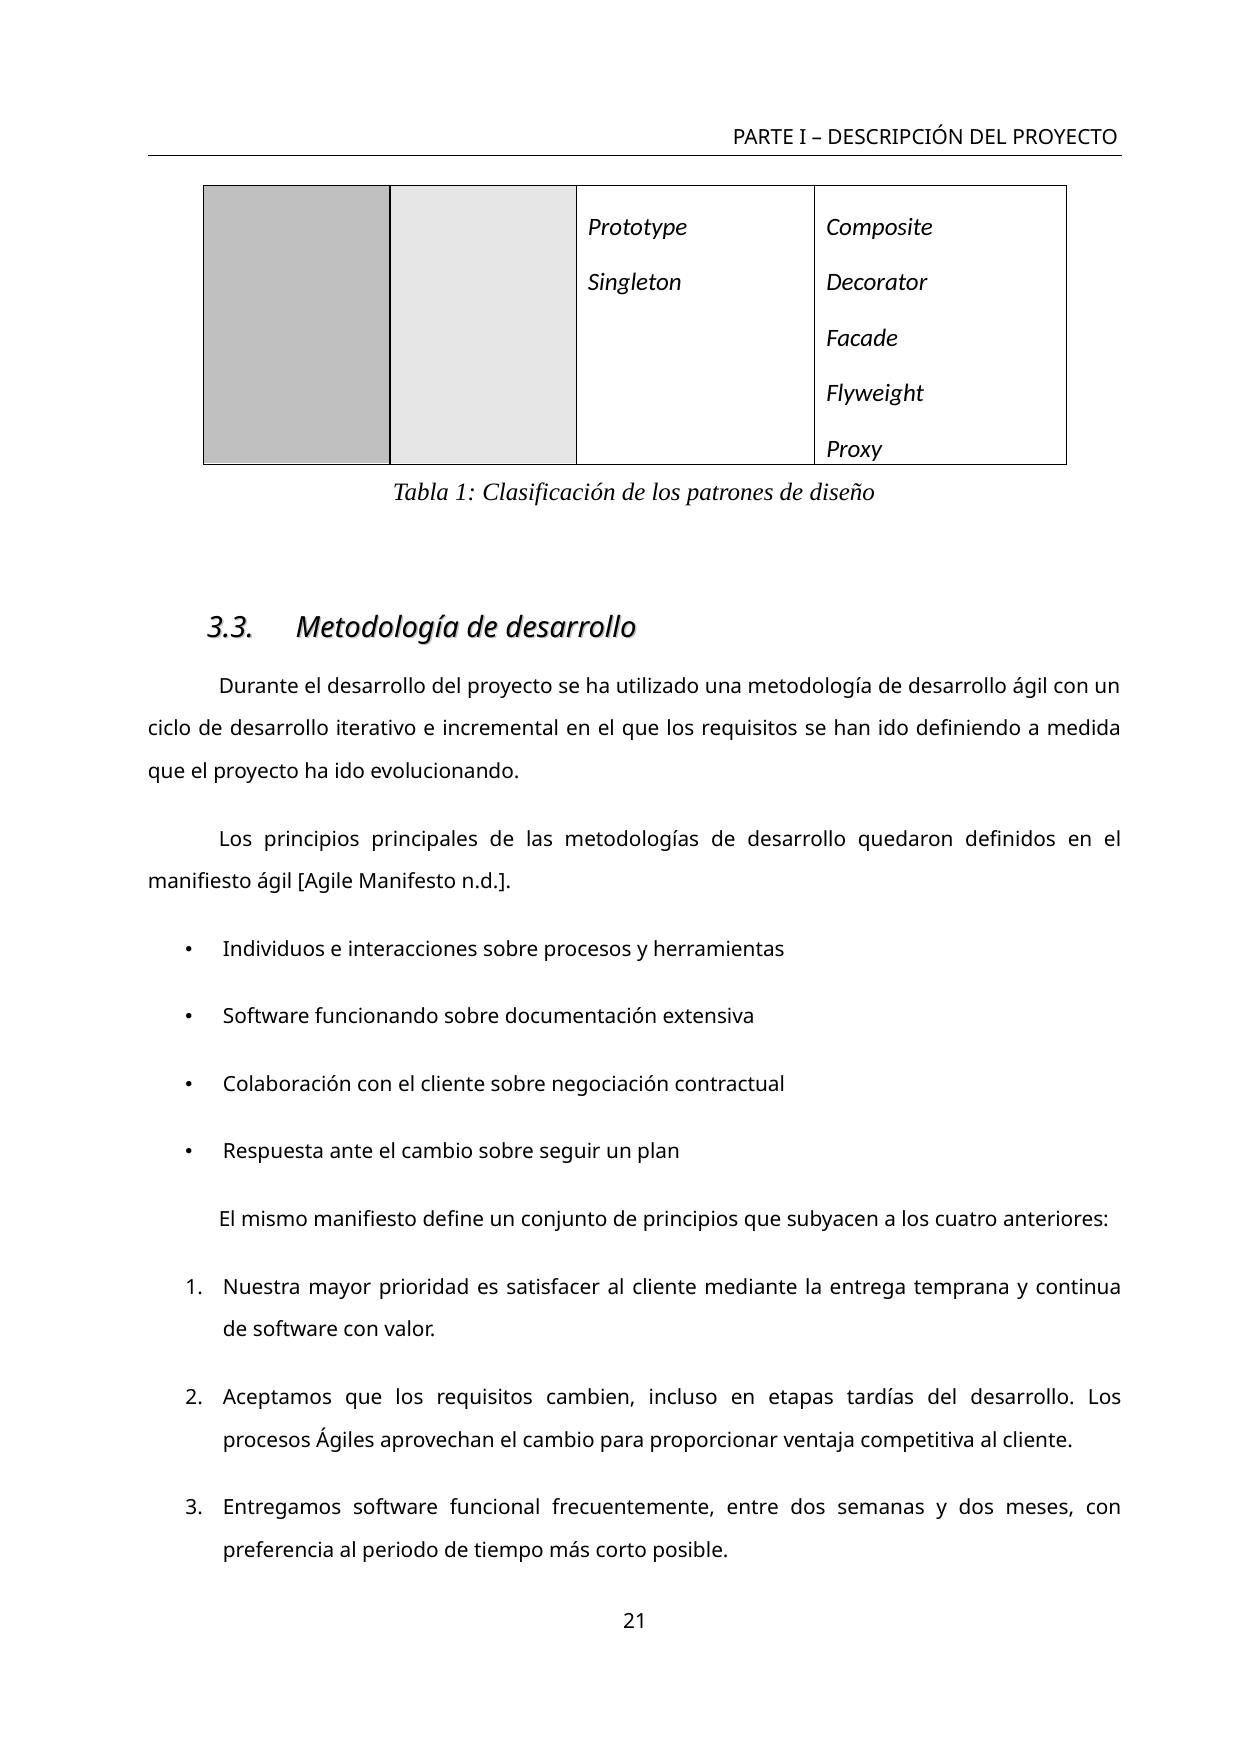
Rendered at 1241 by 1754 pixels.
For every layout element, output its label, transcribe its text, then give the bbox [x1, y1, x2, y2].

text Los principios principales de las metodologías de desarrollo quedaron definidos en el manifiesto ágil [Agile Manifesto n.d.]. [148, 824, 1122, 895]
table_cell Composite Decorator Facade Flyweight Proxy [815, 186, 1066, 463]
table_cell [391, 186, 576, 463]
list Entregamos software funcional frecuentemente, entre dos semanas y dos meses, con preferencia al periodo de tiempo más corto posible. [185, 1492, 1122, 1563]
table_cell [204, 186, 389, 463]
list Respuesta ante el cambio sobre seguir un plan [185, 1137, 1122, 1165]
text Tabla 1: Clasificación de los patrones de diseño [148, 477, 1122, 506]
list Software funcionando sobre documentación extensiva [185, 1001, 1122, 1030]
list Individuos e interacciones sobre procesos y herramientas [185, 934, 1122, 962]
text El mismo manifiesto define un conjunto de principios que subyacen a los cuatro anteriores: [148, 1204, 1122, 1233]
list Colaboración con el cliente sobre negociación contractual [185, 1069, 1122, 1097]
list Aceptamos que los requisitos cambien, incluso en etapas tardías del desarrollo. Los procesos Ágiles aprovechan el cambio para proporcionar ventaja competitiva al cliente. [185, 1382, 1122, 1453]
list Nuestra mayor prioridad es satisfacer al cliente mediante la entrega temprana y continua de software con valor. [185, 1272, 1122, 1343]
table_cell Prototype Singleton [577, 186, 814, 463]
text Durante el desarrollo del proyecto se ha utilizado una metodología de desarrollo ágil con un ciclo de desarrollo iterativo e incremental en el que los requisitos se han ido definiendo a medida que el proyecto ha ido evolucionando. [148, 671, 1122, 784]
subtitle Metodología de desarrollo [207, 606, 1122, 646]
